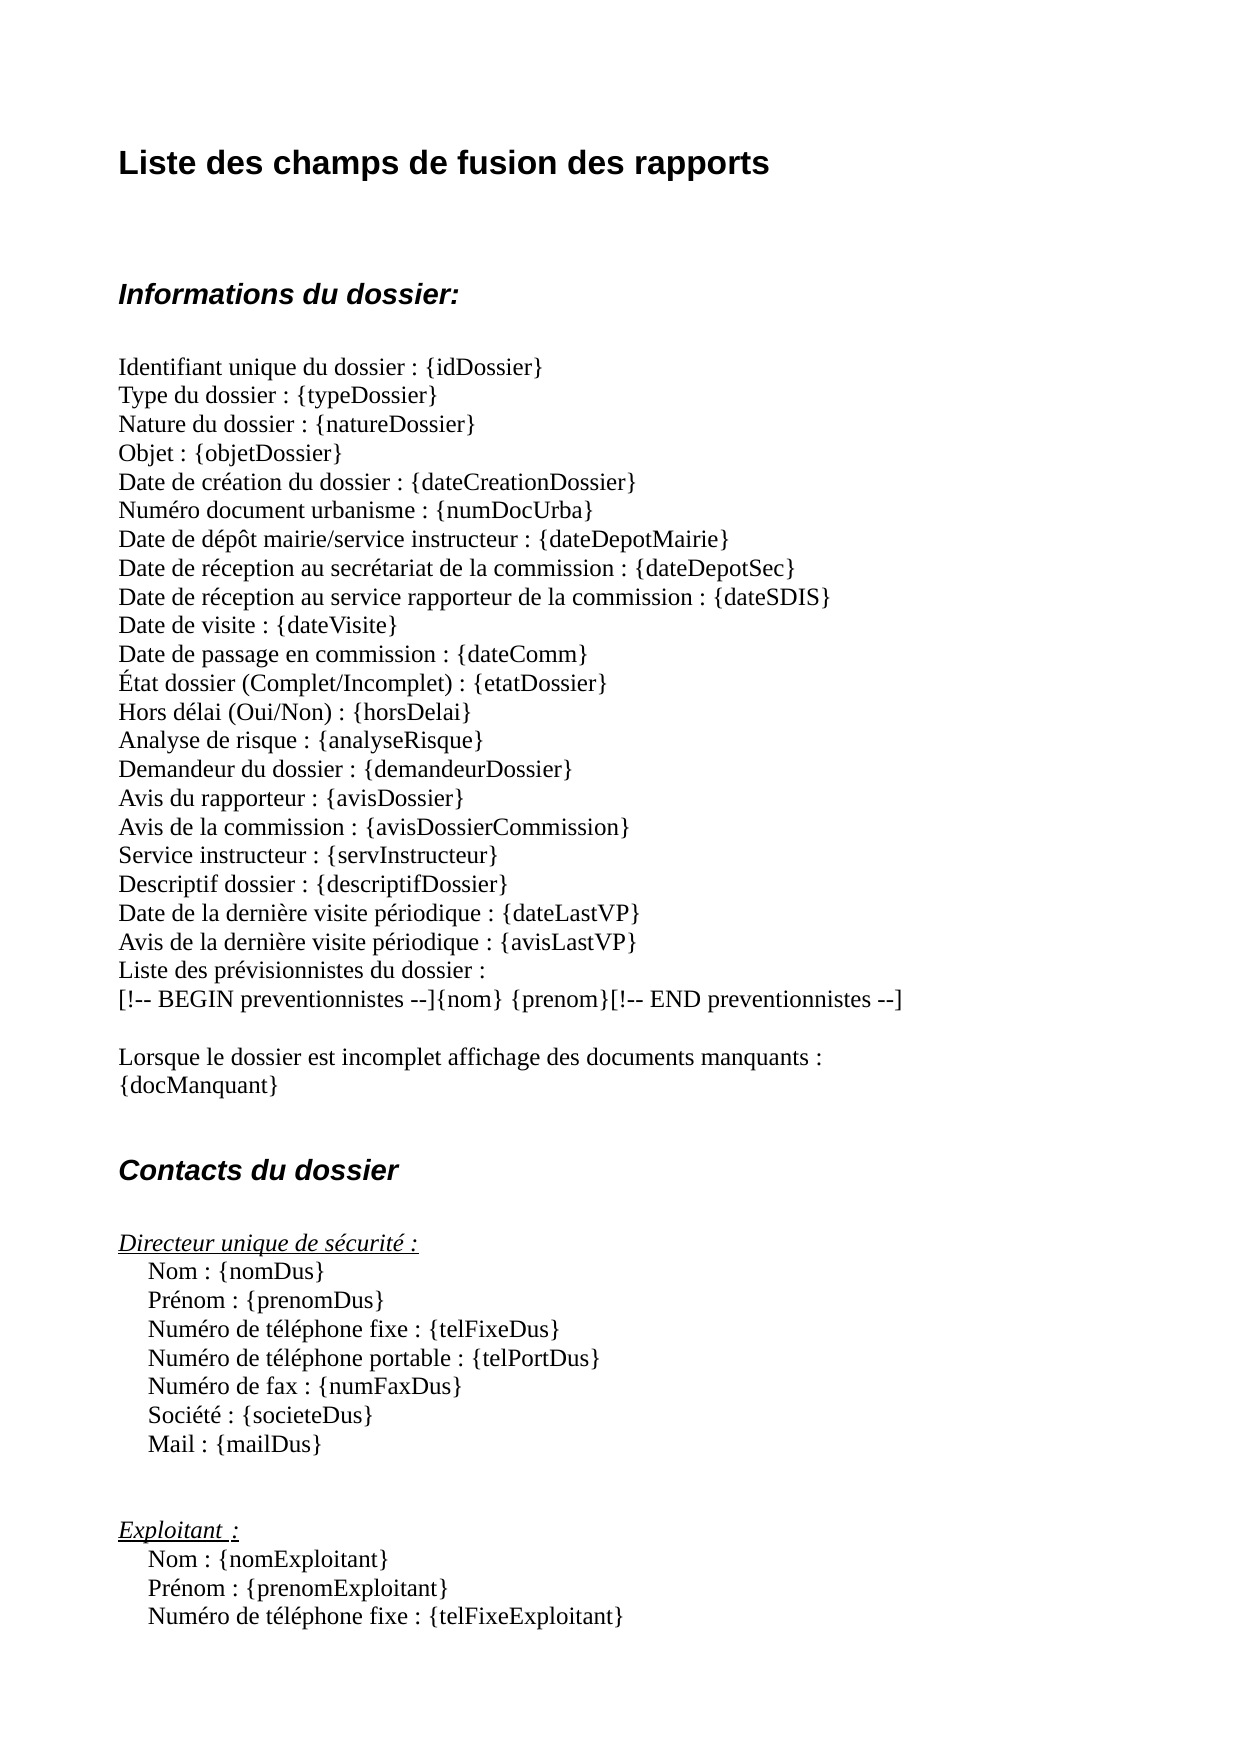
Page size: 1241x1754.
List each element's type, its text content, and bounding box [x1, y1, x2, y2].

text Numéro de téléphone fixe : {telFixeExploitant} [118, 1601, 1122, 1630]
text Numéro document urbanisme : {numDocUrba} [118, 495, 1122, 524]
text Numéro de téléphone portable : {telPortDus} [118, 1343, 1122, 1371]
text Date de dépôt mairie/service instructeur : {dateDepotMairie} [118, 524, 1122, 553]
text Date de visite : {dateVisite} [118, 610, 1122, 639]
text Mail : {mailDus} [118, 1429, 1122, 1458]
text Directeur unique de sécurité : [118, 1228, 1122, 1256]
text Date de la dernière visite périodique : {dateLastVP} [118, 898, 1122, 927]
text Identifiant unique du dossier : {idDossier} [118, 352, 1122, 380]
text Société : {societeDus} [118, 1400, 1122, 1429]
text Type du dossier : {typeDossier} [118, 380, 1122, 409]
text Objet : {objetDossier} [118, 438, 1122, 467]
text Nom : {nomDus} [118, 1256, 1122, 1285]
text État dossier (Complet/Incomplet) : {etatDossier} [118, 668, 1122, 697]
text Service instructeur : {servInstructeur} [118, 840, 1122, 869]
text Avis de la dernière visite périodique : {avisLastVP} [118, 927, 1122, 955]
text Exploitant : [118, 1515, 1122, 1544]
text Prénom : {prenomExploitant} [118, 1573, 1122, 1601]
text Liste des prévisionnistes du dossier : [118, 955, 1122, 984]
text Demandeur du dossier : {demandeurDossier} [118, 754, 1122, 783]
subtitle Contacts du dossier [118, 1153, 1122, 1186]
text Descriptif dossier : {descriptifDossier} [118, 869, 1122, 898]
text Lorsque le dossier est incomplet affichage des documents manquants : [118, 1042, 1122, 1070]
text Nature du dossier : {natureDossier} [118, 409, 1122, 438]
text Date de passage en commission : {dateComm} [118, 639, 1122, 668]
subtitle Informations du dossier: [118, 277, 1122, 310]
text Prénom : {prenomDus} [118, 1285, 1122, 1314]
text Hors délai (Oui/Non) : {horsDelai} [118, 697, 1122, 725]
text Numéro de fax : {numFaxDus} [118, 1371, 1122, 1400]
text Nom : {nomExploitant} [118, 1544, 1122, 1573]
text Date de réception au secrétariat de la commission : {dateDepotSec} [118, 553, 1122, 582]
text {docManquant} [118, 1070, 1122, 1099]
text Avis du rapporteur : {avisDossier} [118, 783, 1122, 812]
subtitle Liste des champs de fusion des rapports [118, 143, 1122, 182]
text Date de création du dossier : {dateCreationDossier} [118, 467, 1122, 495]
text Numéro de téléphone fixe : {telFixeDus} [118, 1314, 1122, 1343]
text Avis de la commission : {avisDossierCommission} [118, 812, 1122, 840]
text Date de réception au service rapporteur de la commission : {dateSDIS} [118, 582, 1122, 610]
text [!-- BEGIN preventionnistes --]{nom} {prenom}[!-- END preventionnistes --] [118, 984, 1122, 1013]
text Analyse de risque : {analyseRisque} [118, 725, 1122, 754]
